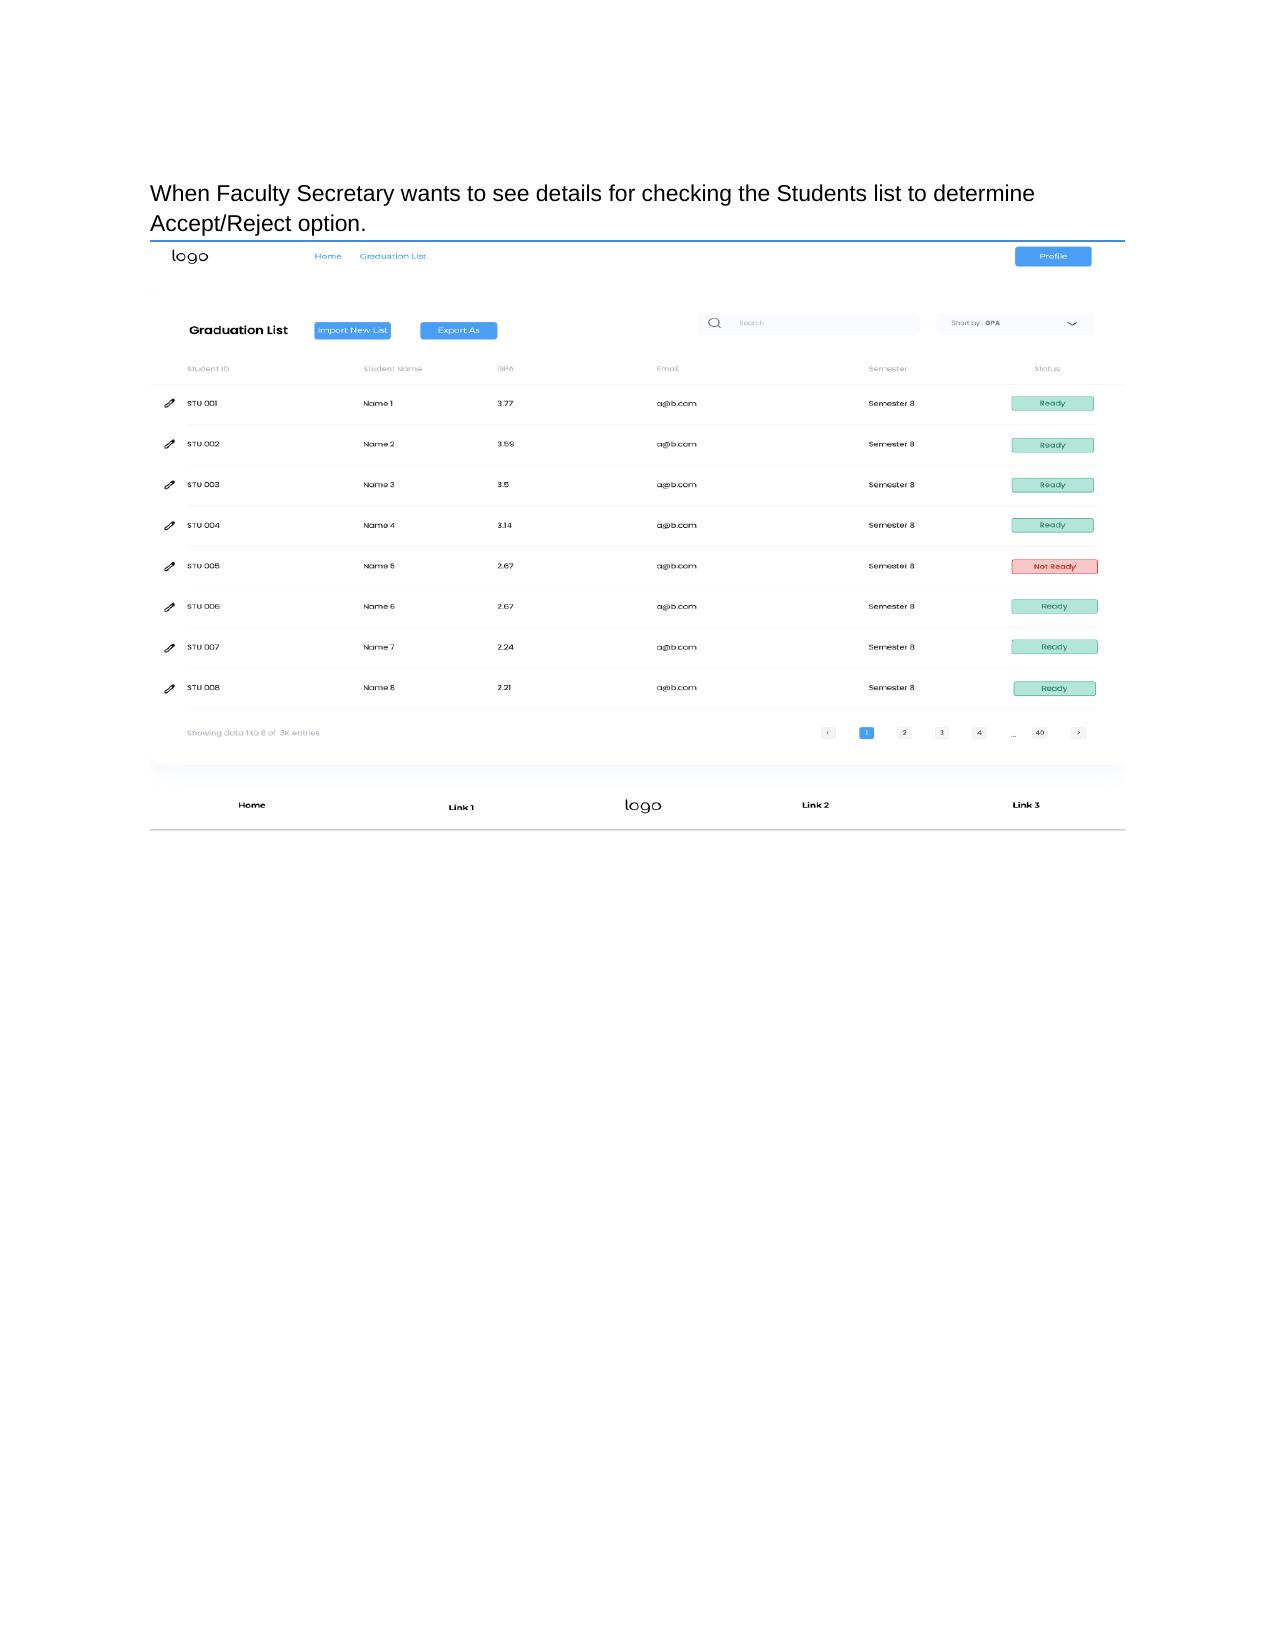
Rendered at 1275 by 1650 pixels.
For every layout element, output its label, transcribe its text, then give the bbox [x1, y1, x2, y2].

text When Faculty Secretary wants to see details for checking the Students list to determine Accept/Reject option. [150, 180, 1125, 237]
